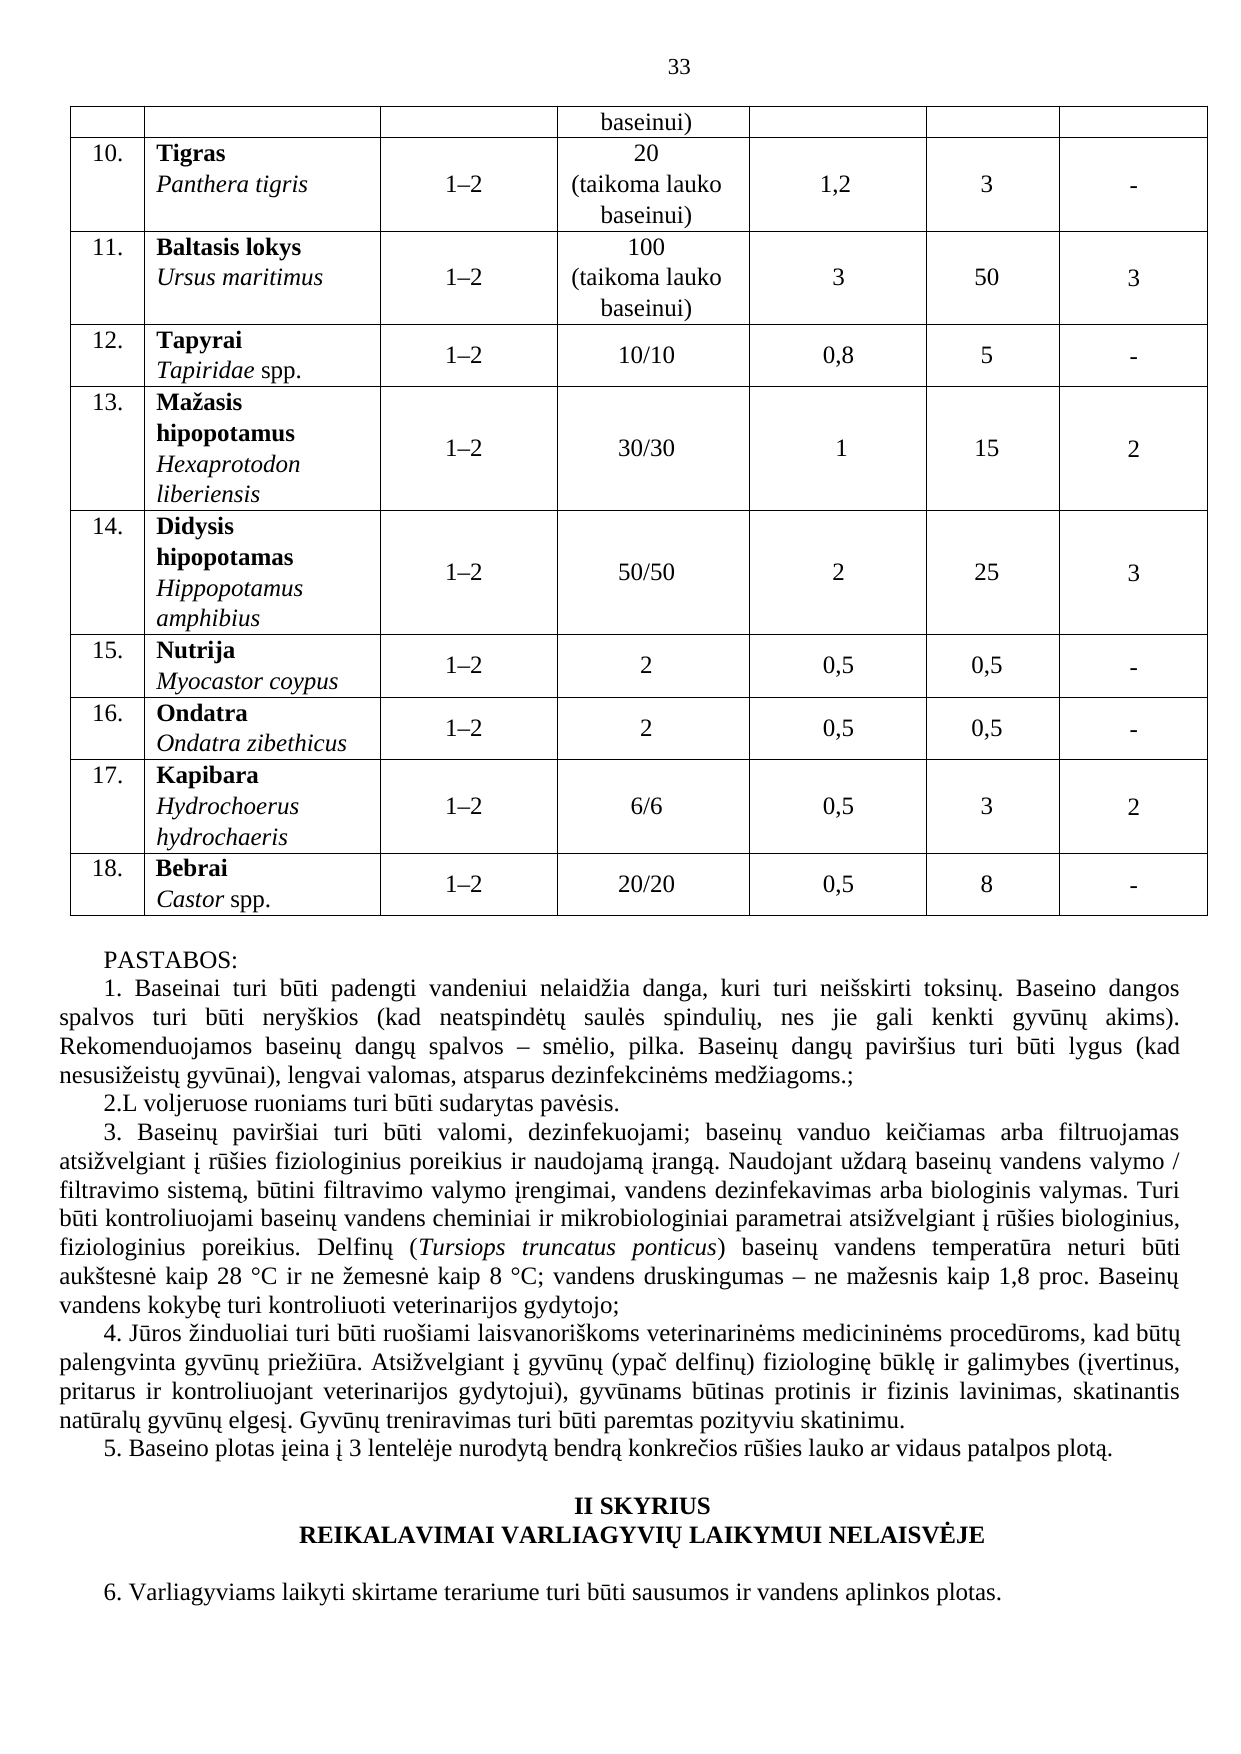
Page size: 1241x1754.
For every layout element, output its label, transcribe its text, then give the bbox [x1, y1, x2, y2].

table_cell 100 (taikoma lauko baseinui) [558, 232, 749, 324]
table_cell 1–2 [381, 698, 557, 759]
table_cell [145, 107, 380, 137]
table_cell [750, 107, 926, 137]
table_cell - [1060, 698, 1207, 759]
table_cell 25 [927, 511, 1059, 634]
table_cell 2 [750, 511, 926, 634]
table_cell 1–2 [381, 387, 557, 510]
table_cell Baltasis lokys Ursus maritimus [145, 232, 380, 324]
table_cell 0,5 [750, 635, 926, 697]
table_cell 3 [1060, 232, 1207, 324]
table_cell Tapyrai Tapiridae spp. [145, 325, 380, 386]
text 6. Varliagyviams laikyti skirtame terariume turi būti sausumos ir vandens aplinkos plotas. [59, 1577, 1181, 1606]
table_cell - [1060, 854, 1207, 915]
table_cell 0,8 [750, 325, 926, 386]
table_cell 12. [71, 325, 144, 386]
table_cell - [1060, 138, 1207, 231]
table_cell 2 [558, 698, 749, 759]
table_cell 1,2 [750, 138, 926, 231]
table_cell 1–2 [381, 138, 557, 231]
table_cell 1–2 [381, 511, 557, 634]
table_cell 3 [750, 232, 926, 324]
text 3. Baseinų paviršiai turi būti valomi, dezinfekuojami; baseinų vanduo keičiamas arba filtruojamas atsižvelgiant į rūšies fiziologinius poreikius ir naudojamą įrangą. Naudojant uždarą baseinų vandens valymo / filtravimo sistemą, būtini filtravimo valymo įrengimai, vandens dezinfekavimas arba biologinis valymas. Turi būti kontroliuojami baseinų vandens cheminiai ir mikrobiologiniai parametrai atsižvelgiant į rūšies biologinius, fiziologinius poreikius. Delfinų (Tursiops truncatus ponticus) baseinų vandens temperatūra neturi būti aukštesnė kaip 28 °C ir ne žemesnė kaip 8 °C; vandens druskingumas – ne mažesnis kaip 1,8 proc. Baseinų vandens kokybę turi kontroliuoti veterinarijos gydytojo; [59, 1117, 1181, 1318]
table_cell 0,5 [927, 698, 1059, 759]
text II SKYRIUS [59, 1491, 1181, 1520]
table_cell 1 [750, 387, 926, 510]
table_cell 8 [927, 854, 1059, 915]
table_cell 17. [71, 760, 144, 852]
table_cell 50/50 [558, 511, 749, 634]
table_cell 10. [71, 138, 144, 231]
table_cell [927, 107, 1059, 137]
table_cell 0,5 [750, 854, 926, 915]
table_cell 2 [1060, 760, 1207, 852]
table_cell 3 [927, 760, 1059, 852]
table_cell 18. [71, 854, 144, 915]
table_cell Kapibara Hydrochoerus hydrochaeris [145, 760, 380, 852]
table_cell - [1060, 107, 1207, 137]
table_cell 11. [71, 232, 144, 324]
table_cell 15. [71, 635, 144, 697]
text 1. Baseinai turi būti padengti vandeniui nelaidžia danga, kuri turi neišskirti toksinų. Baseino dangos spalvos turi būti neryškios (kad neatspindėtų saulės spindulių, nes jie gali kenkti gyvūnų akims). Rekomenduojamos baseinų dangų spalvos – smėlio, pilka. Baseinų dangų paviršius turi būti lygus (kad nesusižeistų gyvūnai), lengvai valomas, atsparus dezinfekcinėms medžiagoms.; [59, 973, 1181, 1088]
table_cell 30/30 [558, 387, 749, 510]
table_cell 20 (taikoma lauko baseinui) [558, 138, 749, 231]
table_cell 20/20 [558, 854, 749, 915]
table_cell 1–2 [381, 232, 557, 324]
table_cell 2 [558, 635, 749, 697]
text PASTABOS: [59, 945, 1181, 973]
table_cell Didysis hipopotamas Hippopotamus amphibius [145, 511, 380, 634]
table_cell Mažasis hipopotamus Hexaprotodon liberiensis [145, 387, 380, 510]
table_cell 5 [927, 325, 1059, 386]
table_cell 1–2 [381, 325, 557, 386]
table_cell - [1060, 325, 1207, 386]
table_cell 2 [1060, 387, 1207, 510]
table_cell 3 [927, 138, 1059, 231]
table_cell Ondatra Ondatra zibethicus [145, 698, 380, 759]
text 5. Baseino plotas įeina į 3 lentelėje nurodytą bendrą konkrečios rūšies lauko ar vidaus patalpos plotą. [59, 1433, 1181, 1462]
table_cell 50 [927, 232, 1059, 324]
table_cell [381, 107, 557, 137]
text 2.L voljeruose ruoniams turi būti sudarytas pavėsis. [59, 1088, 1181, 1117]
table_cell baseinui) [558, 107, 749, 137]
table_cell 13. [71, 387, 144, 510]
table_cell 14. [71, 511, 144, 634]
table_cell [71, 107, 144, 137]
table_cell Tigras Panthera tigris [145, 138, 380, 231]
table_cell 10/10 [558, 325, 749, 386]
table_cell Bebrai Castor spp. [145, 854, 380, 915]
table_cell 0,5 [750, 698, 926, 759]
table_cell 1–2 [381, 635, 557, 697]
table_cell - [1060, 635, 1207, 697]
table_cell 1–2 [381, 854, 557, 915]
table_cell 15 [927, 387, 1059, 510]
text 4. Jūros žinduoliai turi būti ruošiami laisvanoriškoms veterinarinėms medicininėms procedūroms, kad būtų palengvinta gyvūnų priežiūra. Atsižvelgiant į gyvūnų (ypač delfinų) fiziologinę būklę ir galimybes (įvertinus, pritarus ir kontroliuojant veterinarijos gydytojui), gyvūnams būtinas protinis ir fizinis lavinimas, skatinantis natūralų gyvūnų elgesį. Gyvūnų treniravimas turi būti paremtas pozityviu skatinimu. [59, 1318, 1181, 1433]
table_cell 16. [71, 698, 144, 759]
table_cell 0,5 [927, 635, 1059, 697]
text REIKALAVIMAI VARLIAGYVIŲ LAIKYMUI NELAISVĖJE [59, 1520, 1181, 1548]
table_cell Nutrija Myocastor coypus [145, 635, 380, 697]
table_cell 0,5 [750, 760, 926, 852]
table_cell 1–2 [381, 760, 557, 852]
table_cell 6/6 [558, 760, 749, 852]
table_cell 3 [1060, 511, 1207, 634]
